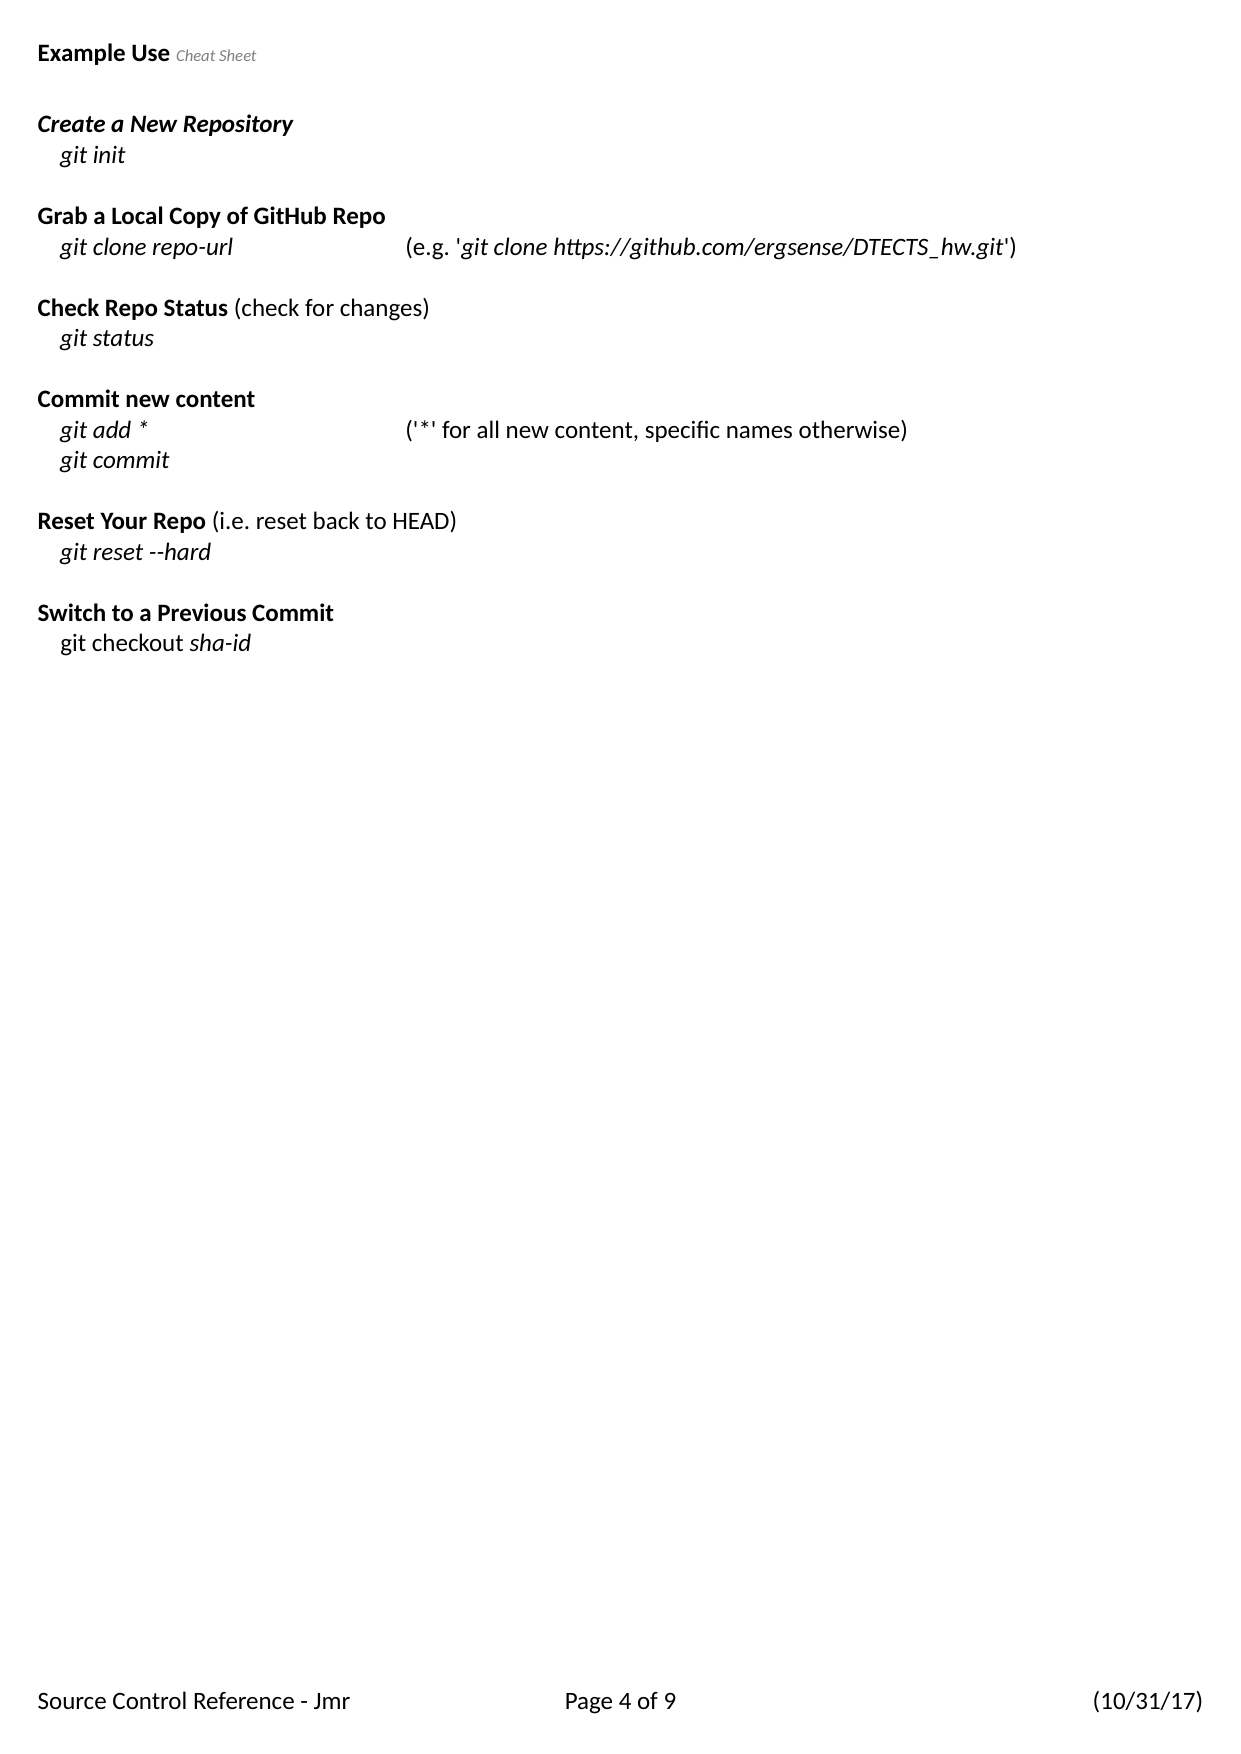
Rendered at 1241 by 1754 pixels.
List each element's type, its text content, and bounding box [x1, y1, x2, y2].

text git checkout sha-id [37, 627, 1203, 658]
text git add * ('*' for all new content, specific names otherwise) [37, 414, 1203, 444]
text Create a New Repository [37, 109, 1203, 139]
text git init [37, 139, 1203, 170]
text Grab a Local Copy of GitHub Repo [37, 200, 1203, 231]
text Check Repo Status (check for changes) [37, 292, 1203, 322]
text git status [37, 322, 1203, 353]
text Example Use Cheat Sheet [37, 37, 1203, 68]
text git reset --hard [37, 536, 1203, 566]
text Switch to a Previous Commit [37, 597, 1203, 627]
text Reset Your Repo (i.e. reset back to HEAD) [37, 505, 1203, 536]
text git commit [37, 444, 1203, 475]
text Commit new content [37, 383, 1203, 414]
text git clone repo-url (e.g. 'git clone https://github.com/ergsense/DTECTS_hw.git') [37, 231, 1203, 261]
